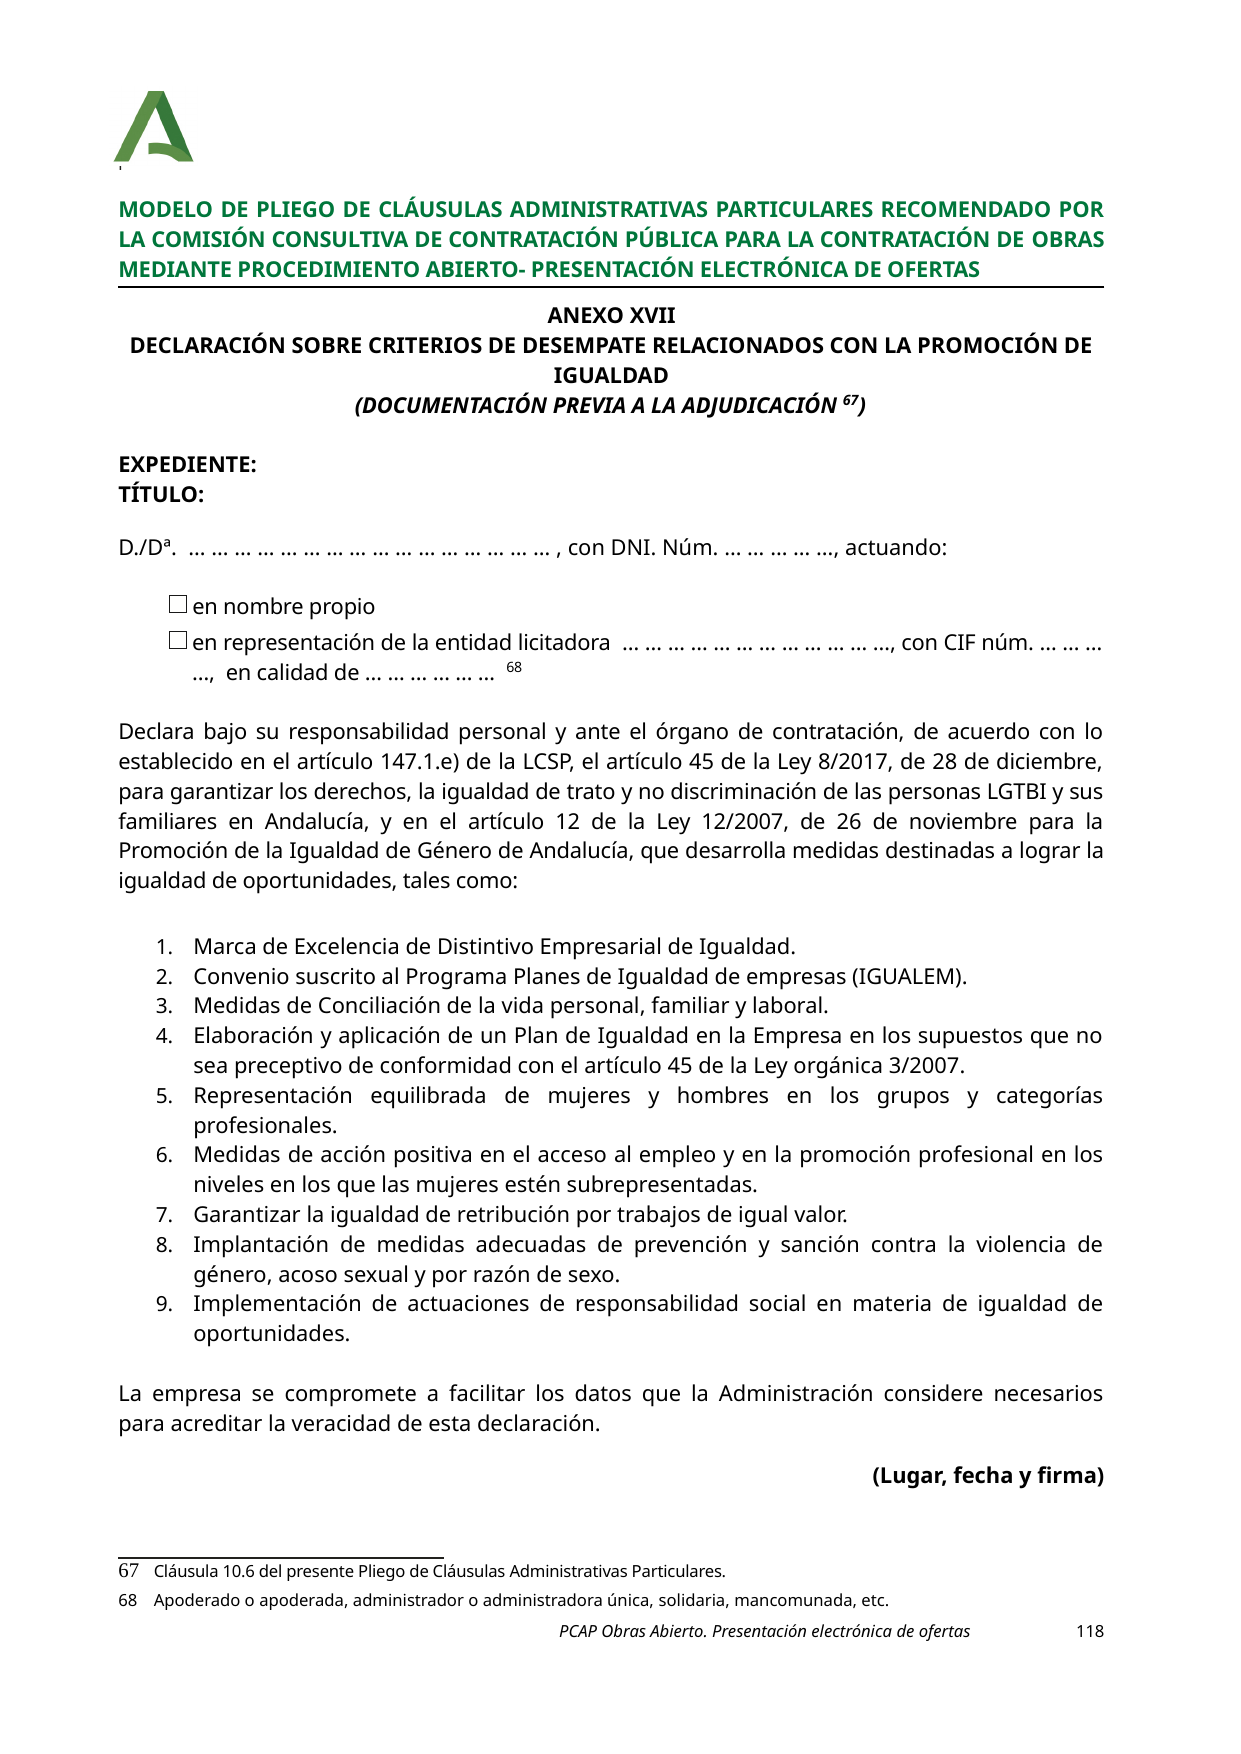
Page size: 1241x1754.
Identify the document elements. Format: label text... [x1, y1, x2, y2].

list Medidas de Conciliación de la vida personal, familiar y laboral. [156, 991, 1104, 1020]
text (Lugar, fecha y firma) [118, 1460, 1104, 1490]
text ANEXO XVII [118, 300, 1104, 330]
text EXPEDIENTE: [118, 449, 1104, 479]
list Convenio suscrito al Programa Planes de Igualdad de empresas (IGUALEM). [156, 961, 1104, 991]
text DECLARACIÓN SOBRE CRITERIOS DE DESEMPATE RELACIONADOS CON LA PROMOCIÓN DE IGUALDAD [118, 330, 1104, 390]
list Implantación de medidas adecuadas de prevención y sanción contra la violencia de género, acoso sexual y por razón de sexo. [156, 1229, 1104, 1288]
text en representación de la entidad licitadora … … … … … … … … … … … …, con CIF núm. … … … …, en calidad de … … … … … … [192, 627, 1104, 687]
text La empresa se compromete a facilitar los datos que la Administración considere necesarios para acreditar la veracidad de esta declaración. [118, 1378, 1104, 1437]
list Marca de Excelencia de Distintivo Empresarial de Igualdad. [156, 931, 1104, 961]
text Apoderado o apoderada, administrador o administradora única, solidaria, mancomunada, etc. [118, 1588, 1104, 1611]
list Representación equilibrada de mujeres y hombres en los grupos y categorías profesionales. [156, 1080, 1104, 1139]
list Medidas de acción positiva en el acceso al empleo y en la promoción profesional en los niveles en los que las mujeres estén subrepresentadas. [156, 1139, 1104, 1199]
text Declara bajo su responsabilidad personal y ante el órgano de contratación, de acuerdo con lo establecido en el artículo 147.1.e) de la LCSP, el artículo 45 de la Ley 8/2017, de 28 de diciembre, para garantizar los derechos, la igualdad de trato y no discriminación de las personas LGTBI y sus familiares en Andalucía, y en el artículo 12 de la Ley 12/2007, de 26 de noviembre para la Promoción de la Igualdad de Género de Andalucía, que desarrolla medidas destinadas a lograr la igualdad de oportunidades, tales como: [118, 716, 1104, 895]
text D./Dª. … … … … … … … … … … … … … … … … , con DNI. Núm. … … … … …, actuando: [118, 532, 1104, 561]
list Elaboración y aplicación de un Plan de Igualdad en la Empresa en los supuestos que no sea preceptivo de conformidad con el artículo 45 de la Ley orgánica 3/2007. [156, 1020, 1104, 1080]
text en nombre propio [192, 591, 1104, 621]
text TÍTULO: [118, 479, 1104, 509]
list Garantizar la igualdad de retribución por trabajos de igual valor. [156, 1199, 1104, 1229]
text (DOCUMENTACIÓN PREVIA A LA ADJUDICACIÓN ) [118, 390, 1104, 419]
list Implementación de actuaciones de responsabilidad social en materia de igualdad de oportunidades. [156, 1288, 1104, 1348]
picture [109, 86, 198, 166]
text MODELO DE PLIEGO DE CLÁUSULAS ADMINISTRATIVAS PARTICULARES RECOMENDADO POR LA COMISIÓN CONSULTIVA DE CONTRATACIÓN PÚBLICA PARA LA CONTRATACIÓN DE OBRAS MEDIANTE PROCEDIMIENTO ABIERTO- PRESENTACIÓN ELECTRÓNICA DE OFERTAS [118, 194, 1104, 286]
text Cláusula 10.6 del presente Pliego de Cláusulas Administrativas Particulares. [118, 1558, 1104, 1582]
